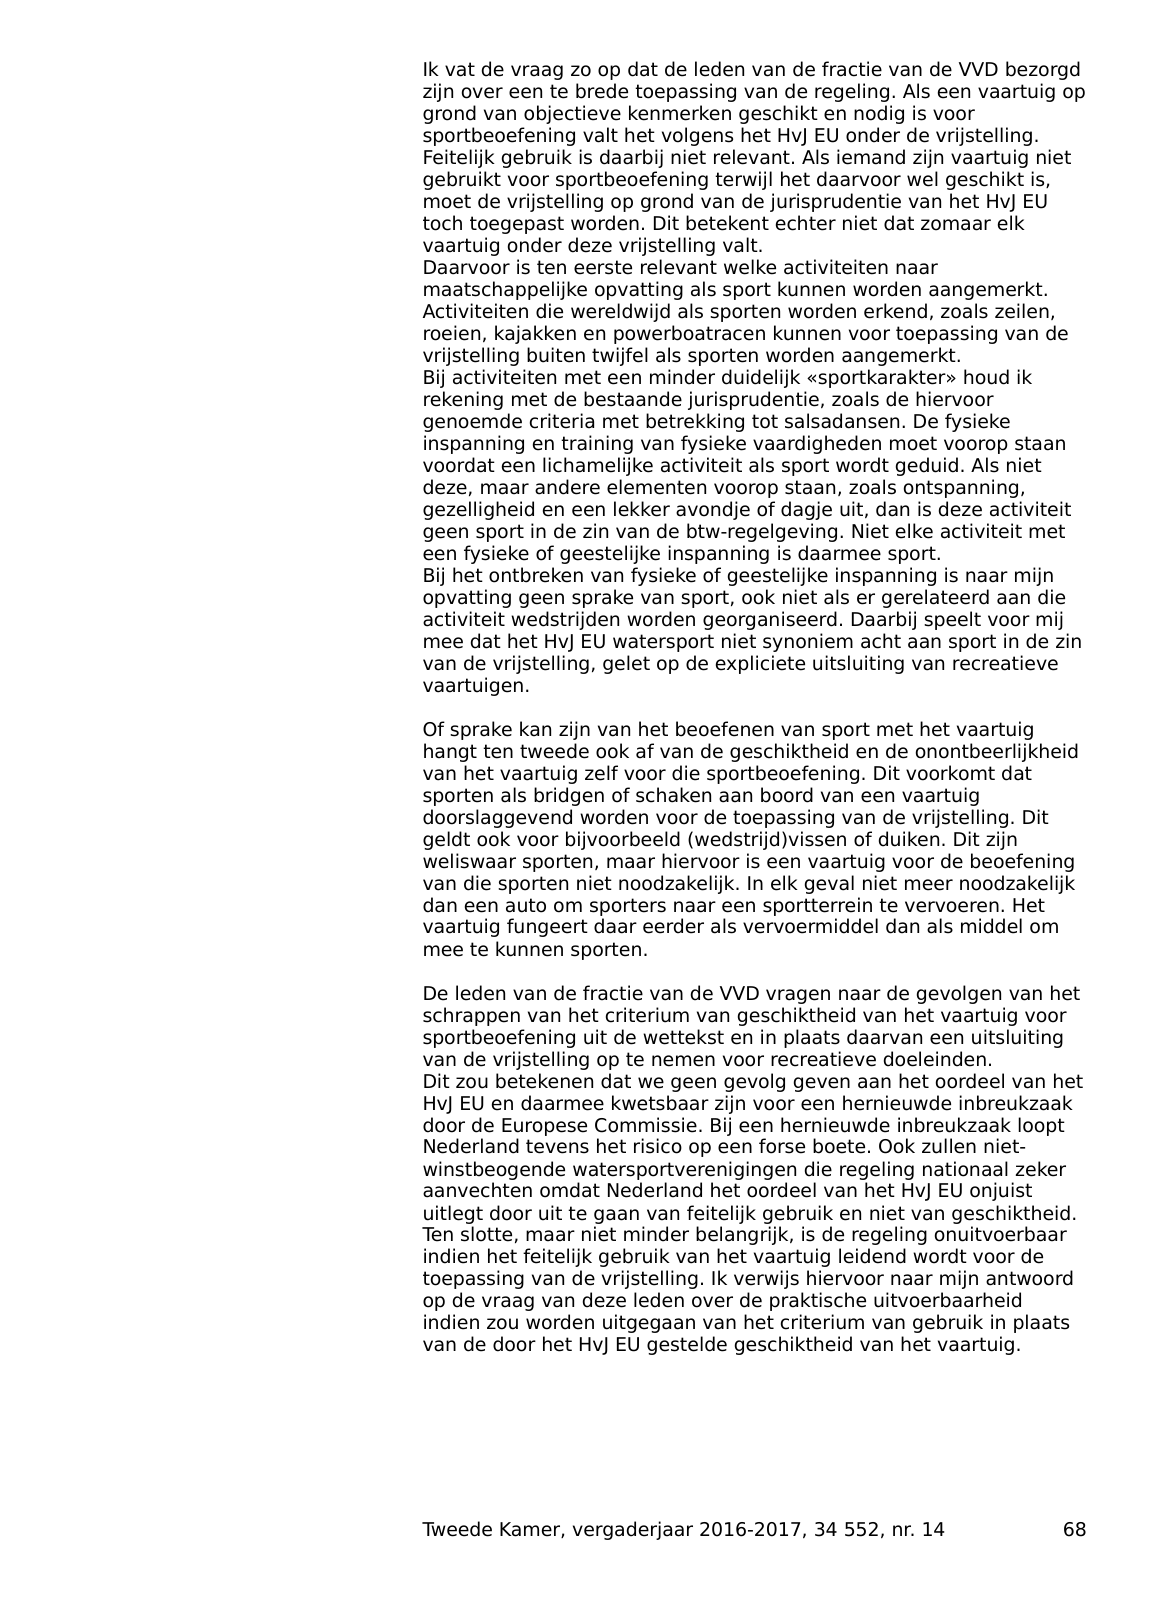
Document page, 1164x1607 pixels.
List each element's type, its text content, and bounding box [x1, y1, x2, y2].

text Daarvoor is ten eerste relevant welke activiteiten naar maatschappelijke opvatting als sport kunnen worden aangemerkt. Activiteiten die wereldwijd als sporten worden erkend, zoals zeilen, roeien, kajakken en powerboatracen kunnen voor toepassing van de vrijstelling buiten twijfel als sporten worden aangemerkt. [422, 257, 1087, 367]
text Ik vat de vraag zo op dat de leden van de fractie van de VVD bezorgd zijn over een te brede toepassing van de regeling. Als een vaartuig op grond van objectieve kenmerken geschikt en nodig is voor sportbeoefening valt het volgens het HvJ EU onder de vrijstelling. Feitelijk gebruik is daarbij niet relevant. Als iemand zijn vaartuig niet gebruikt voor sportbeoefening terwijl het daarvoor wel geschikt is, moet de vrijstelling op grond van de jurisprudentie van het HvJ EU toch toegepast worden. Dit betekent echter niet dat zomaar elk vaartuig onder deze vrijstelling valt. [422, 59, 1087, 257]
text Bij activiteiten met een minder duidelijk «sportkarakter» houd ik rekening met de bestaande jurisprudentie, zoals de hiervoor genoemde criteria met betrekking tot salsadansen. De fysieke inspanning en training van fysieke vaardigheden moet voorop staan voordat een lichamelijke activiteit als sport wordt geduid. Als niet deze, maar andere elementen voorop staan, zoals ontspanning, gezelligheid en een lekker avondje of dagje uit, dan is deze activiteit geen sport in de zin van de btw-regelgeving. Niet elke activiteit met een fysieke of geestelijke inspanning is daarmee sport. [422, 367, 1087, 564]
text De leden van de fractie van de VVD vragen naar de gevolgen van het schrappen van het criterium van geschiktheid van het vaartuig voor sportbeoefening uit de wettekst en in plaats daarvan een uitsluiting van de vrijstelling op te nemen voor recreatieve doeleinden. [422, 983, 1087, 1071]
text Of sprake kan zijn van het beoefenen van sport met het vaartuig hangt ten tweede ook af van de geschiktheid en de onontbeerlijkheid van het vaartuig zelf voor die sportbeoefening. Dit voorkomt dat sporten als bridgen of schaken aan boord van een vaartuig doorslaggevend worden voor de toepassing van de vrijstelling. Dit geldt ook voor bijvoorbeeld (wedstrijd)vissen of duiken. Dit zijn weliswaar sporten, maar hiervoor is een vaartuig voor de beoefening van die sporten niet noodzakelijk. In elk geval niet meer noodzakelijk dan een auto om sporters naar een sportterrein te vervoeren. Het vaartuig fungeert daar eerder als vervoermiddel dan als middel om mee te kunnen sporten. [422, 719, 1087, 960]
text Bij het ontbreken van fysieke of geestelijke inspanning is naar mijn opvatting geen sprake van sport, ook niet als er gerelateerd aan die activiteit wedstrijden worden georganiseerd. Daarbij speelt voor mij mee dat het HvJ EU watersport niet synoniem acht aan sport in de zin van de vrijstelling, gelet op de expliciete uitsluiting van recreatieve vaartuigen. [422, 564, 1087, 696]
text Dit zou betekenen dat we geen gevolg geven aan het oordeel van het HvJ EU en daarmee kwetsbaar zijn voor een hernieuwde inbreukzaak door de Europese Commissie. Bij een hernieuwde inbreukzaak loopt Nederland tevens het risico op een forse boete. Ook zullen niet-winstbeogende watersportverenigingen die regeling nationaal zeker aanvechten omdat Nederland het oordeel van het HvJ EU onjuist uitlegt door uit te gaan van feitelijk gebruik en niet van geschiktheid. Ten slotte, maar niet minder belangrijk, is de regeling onuitvoerbaar indien het feitelijk gebruik van het vaartuig leidend wordt voor de toepassing van de vrijstelling. Ik verwijs hiervoor naar mijn antwoord op de vraag van deze leden over de praktische uitvoerbaarheid indien zou worden uitgegaan van het criterium van gebruik in plaats van de door het HvJ EU gestelde geschiktheid van het vaartuig. [422, 1071, 1087, 1356]
